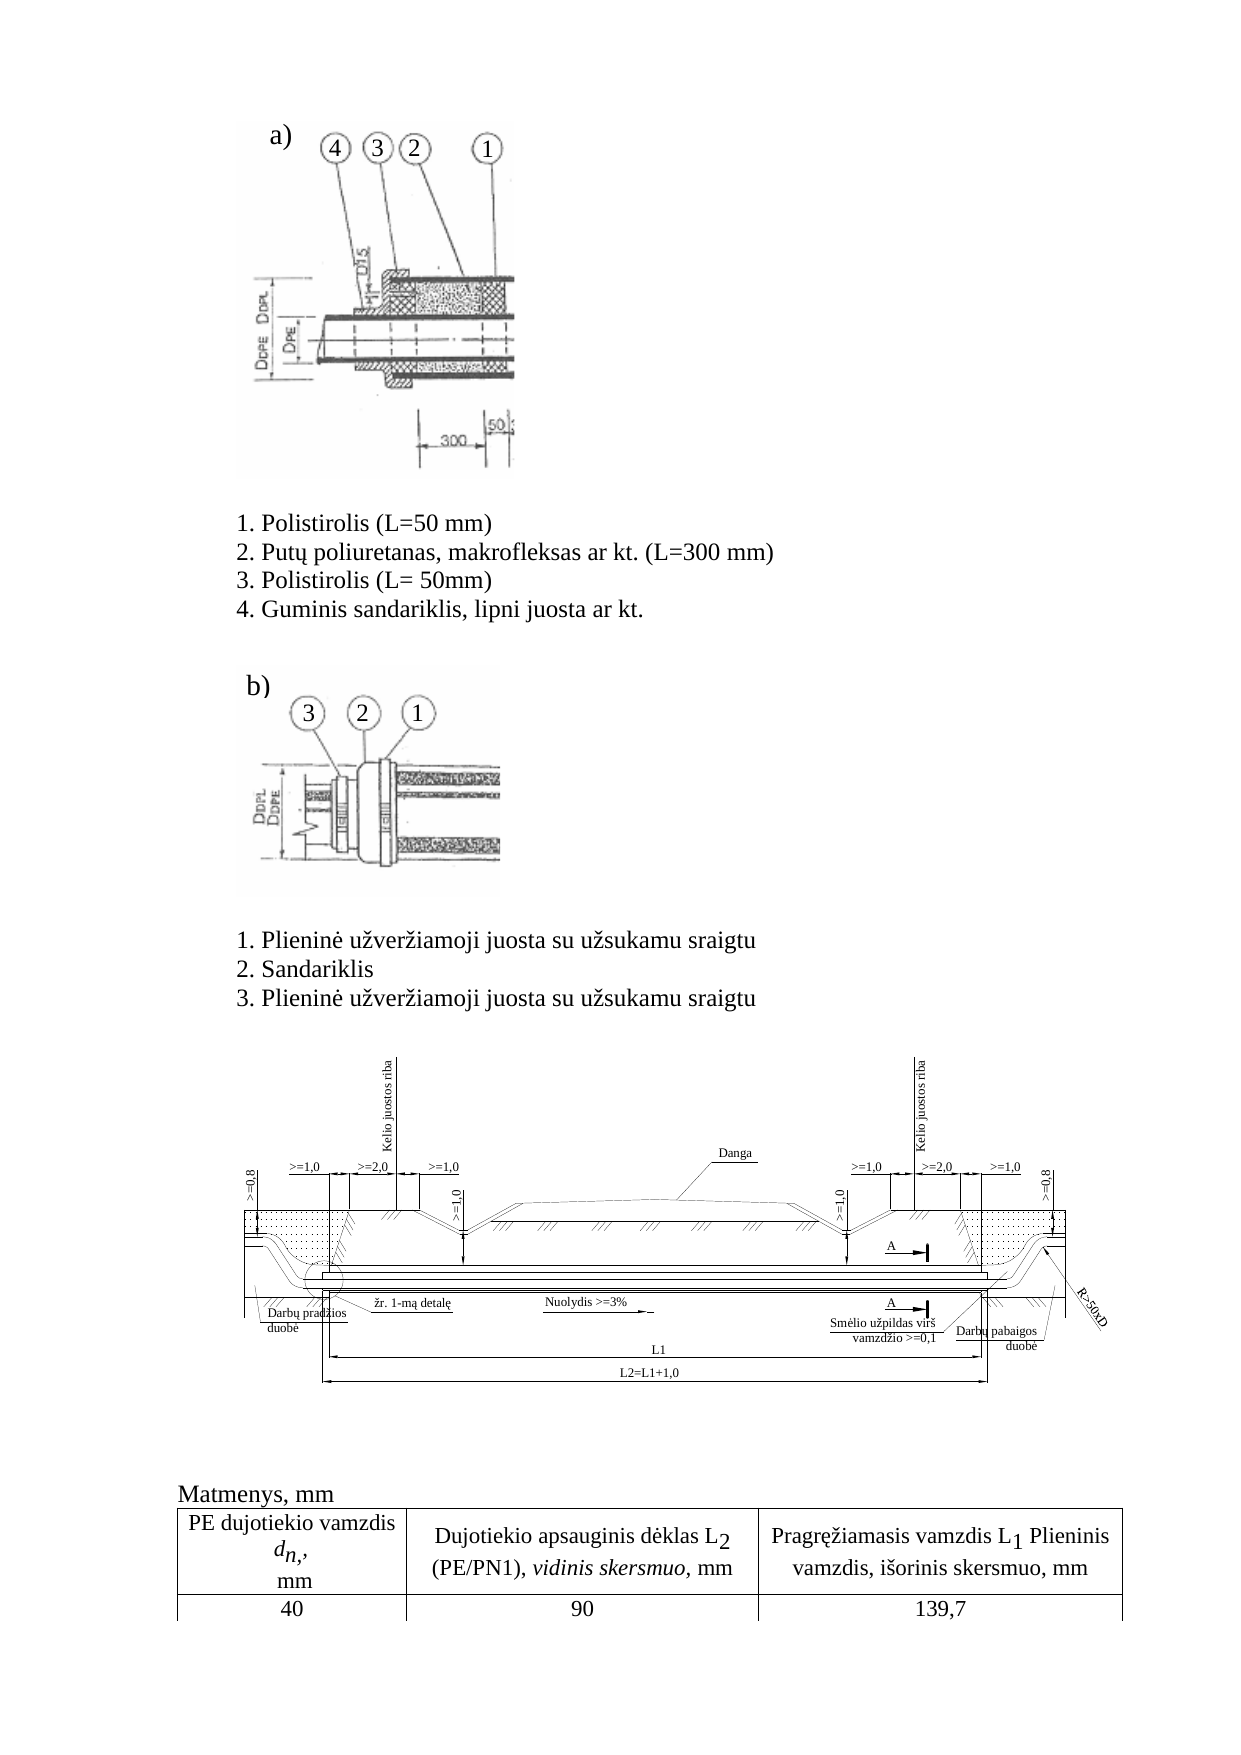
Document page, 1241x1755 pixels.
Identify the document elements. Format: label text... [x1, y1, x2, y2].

text 4. Guminis sandariklis, lipni juosta ar kt. [177, 594, 1122, 623]
text 2. Putų poliuretanas, makrofleksas ar kt. (L=300 mm) [177, 537, 1122, 565]
text Matmenys, mm [177, 1479, 1122, 1507]
text 1. Polistirolis (L=50 mm) [177, 508, 1122, 537]
text 2. Sandariklis [177, 954, 1122, 983]
table_cell 40 [178, 1595, 406, 1621]
text 3. Plieninė užveržiamoji juosta su užsukamu sraigtu [177, 983, 1122, 1012]
table_cell 90 [407, 1595, 758, 1621]
table_header Dujotiekio apsauginis dėklas L2 (PE/PN1), vidinis skersmuo, mm [407, 1509, 758, 1594]
table_header Pragręžiamasis vamzdis L1 Plieninis vamzdis, išorinis skersmuo, mm [759, 1509, 1122, 1594]
text 1. Plieninė užveržiamoji juosta su užsukamu sraigtu [177, 926, 1122, 954]
table_cell 139,7 [759, 1595, 1122, 1621]
text 3. Polistirolis (L= 50mm) [177, 565, 1122, 594]
table_header PE dujotiekio vamzdis dn,, mm [178, 1509, 406, 1594]
